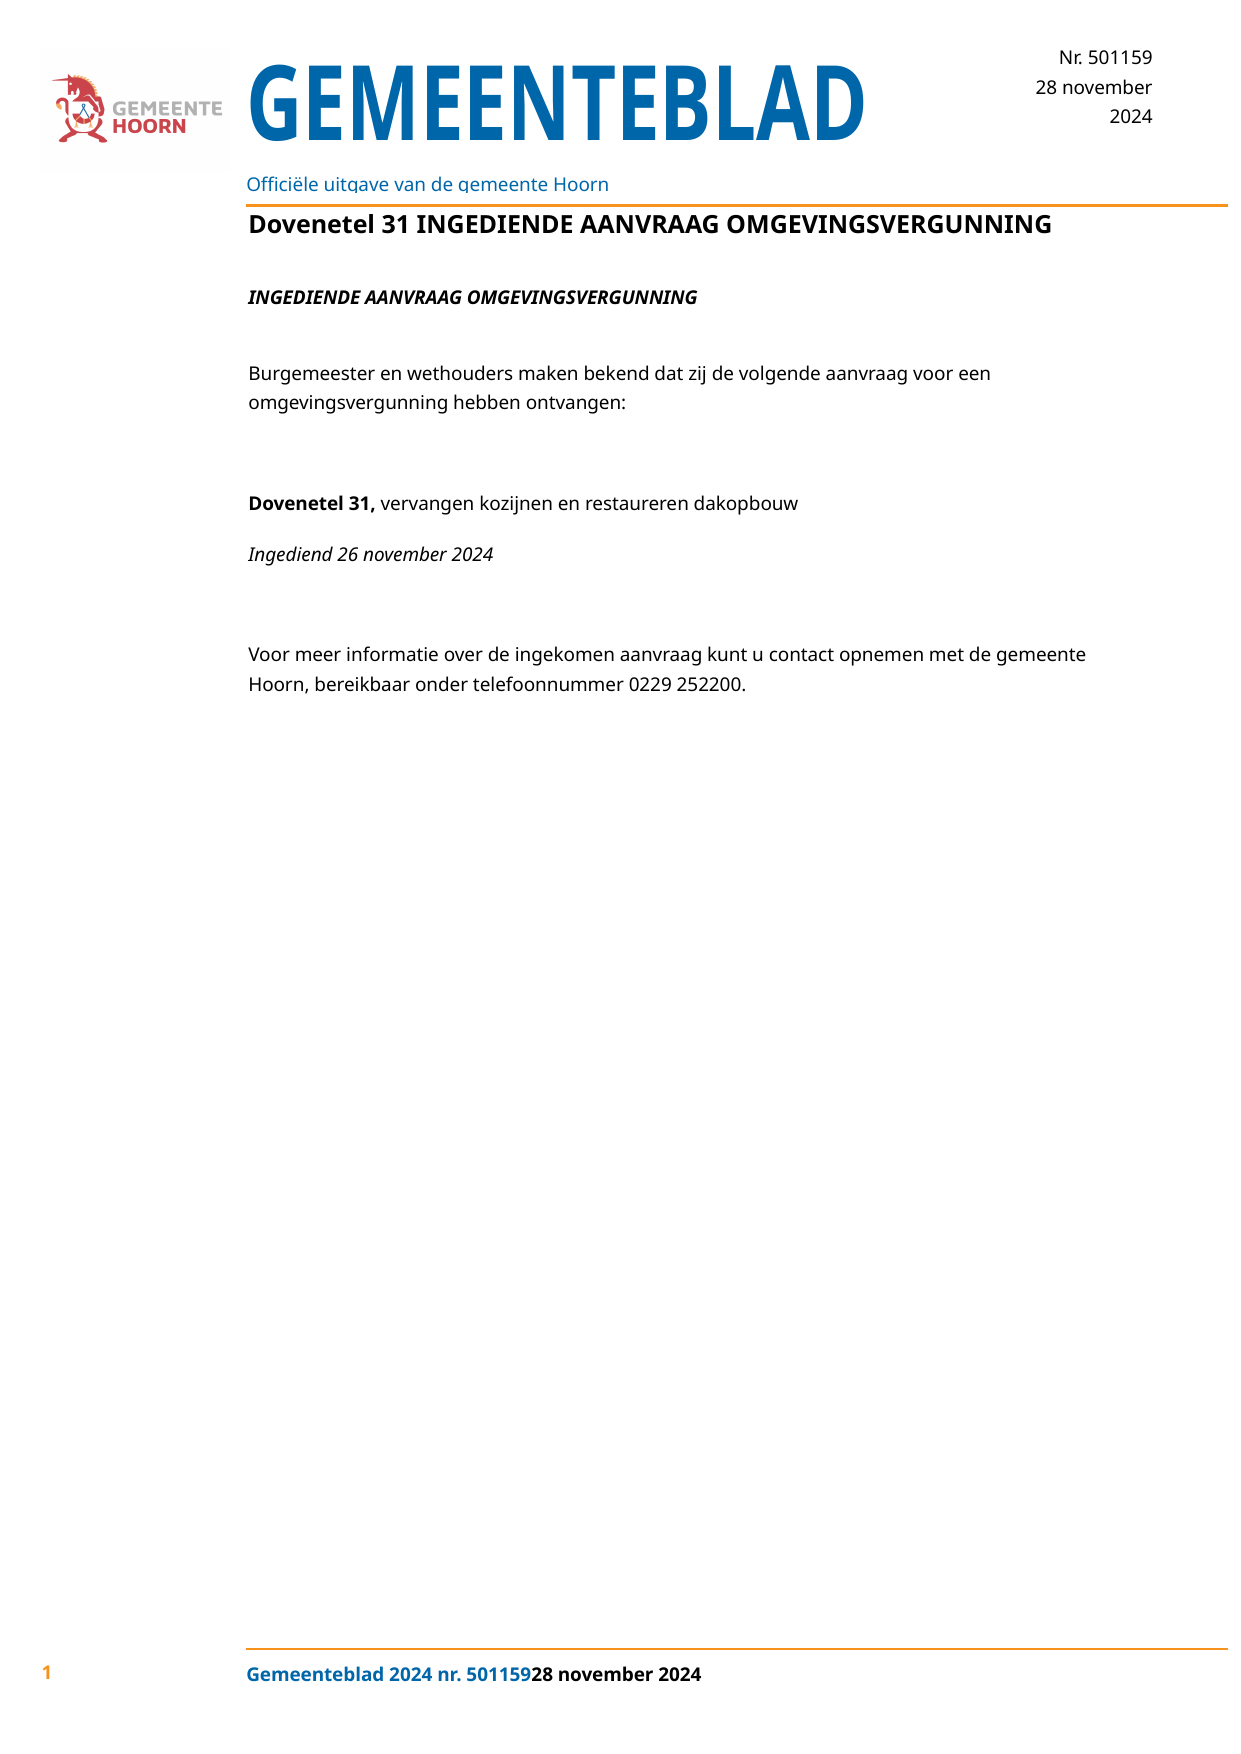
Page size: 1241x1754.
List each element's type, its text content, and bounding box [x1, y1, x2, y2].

text Burgemeester en wethouders maken bekend dat zij de volgende aanvraag voor een omgevingsvergunning hebben ontvangen: [248, 360, 1152, 415]
text Voor meer informatie over de ingekomen aanvraag kunt u contact opnemen met de gemeente Hoorn, bereikbaar onder telefoonnummer 0229 252200. [248, 642, 1152, 697]
text INGEDIENDE AANVRAAG OMGEVINGSVERGUNNING [248, 284, 1152, 309]
text Dovenetel 31 INGEDIENDE AANVRAAG OMGEVINGSVERGUNNING [248, 207, 1152, 241]
text Dovenetel 31, vervangen kozijnen en restaureren dakopbouw [248, 490, 1152, 516]
picture [41, 47, 231, 172]
text Ingediend 26 november 2024 [248, 541, 1152, 567]
